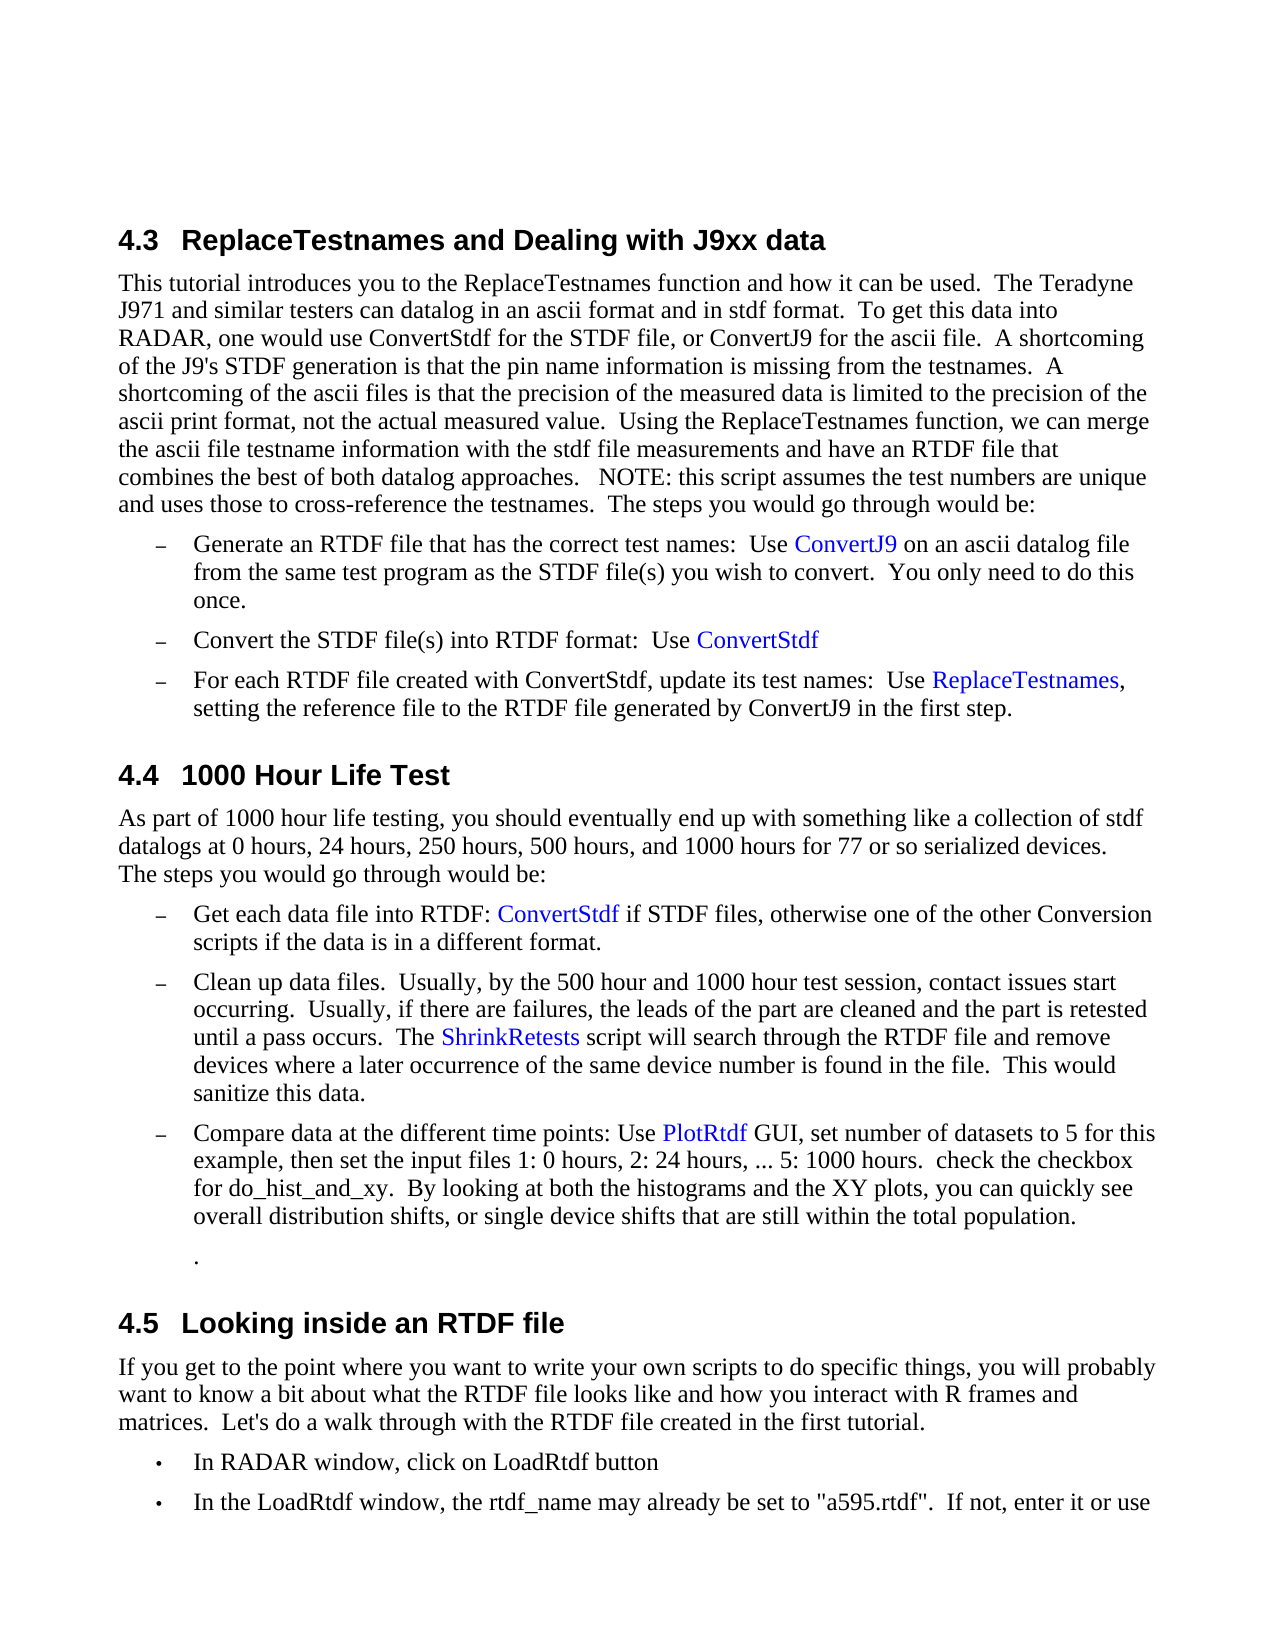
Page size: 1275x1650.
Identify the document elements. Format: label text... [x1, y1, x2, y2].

text If you get to the point where you want to write your own scripts to do specific things, you will probably want to know a bit about what the RTDF file looks like and how you interact with R frames and matrices. Let's do a walk through with the RTDF file created in the first tutorial. [118, 1353, 1157, 1436]
list Generate an RTDF file that has the correct test names: Use ConvertJ9 on an ascii datalog file from the same test program as the STDF file(s) you wish to convert. You only need to do this once. [156, 531, 1157, 614]
list In the LoadRtdf window, the rtdf_name may already be set to "a595.rtdf". If not, enter it or use [156, 1488, 1157, 1516]
text As part of 1000 hour life testing, you should eventually end up with something like a collection of stdf datalogs at 0 hours, 24 hours, 250 hours, 500 hours, and 1000 hours for 77 or so serialized devices. The steps you would go through would be: [118, 804, 1157, 887]
subtitle ReplaceTestnames and Dealing with J9xx data [118, 223, 1157, 256]
list Convert the STDF file(s) into RTDF format: Use ConvertStdf [156, 626, 1157, 654]
subtitle 1000 Hour Life Test [118, 759, 1157, 792]
list Compare data at the different time points: Use PlotRtdf GUI, set number of datasets to 5 for this example, then set the input files 1: 0 hours, 2: 24 hours, ... 5: 1000 hours. check the checkbox for do_hist_and_xy. By looking at both the histograms and the XY plots, you can quickly see overall distribution shifts, or single device shifts that are still within the total population. [156, 1119, 1157, 1230]
list . [156, 1242, 1157, 1270]
list In RADAR window, click on LoadRtdf button [156, 1448, 1157, 1476]
list For each RTDF file created with ConvertStdf, update its test names: Use ReplaceTestnames, setting the reference file to the RTDF file generated by ConvertJ9 in the first step. [156, 666, 1157, 722]
text This tutorial introduces you to the ReplaceTestnames function and how it can be used. The Teradyne J971 and similar testers can datalog in an ascii format and in stdf format. To get this data into RADAR, one would use ConvertStdf for the STDF file, or ConvertJ9 for the ascii file. A shortcoming of the J9's STDF generation is that the pin name information is missing from the testnames. A shortcoming of the ascii files is that the precision of the measured data is limited to the precision of the ascii print format, not the actual measured value. Using the ReplaceTestnames function, we can merge the ascii file testname information with the stdf file measurements and have an RTDF file that combines the best of both datalog approaches. NOTE: this script assumes the test numbers are unique and uses those to cross-reference the testnames. The steps you would go through would be: [118, 269, 1157, 518]
list Get each data file into RTDF: ConvertStdf if STDF files, otherwise one of the other Conversion scripts if the data is in a different format. [156, 900, 1157, 955]
list Clean up data files. Usually, by the 500 hour and 1000 hour test session, contact issues start occurring. Usually, if there are failures, the leads of the part are cleaned and the part is retested until a pass occurs. The ShrinkRetests script will search through the RTDF file and remove devices where a later occurrence of the same device number is found in the file. This would sanitize this data. [156, 968, 1157, 1106]
subtitle Looking inside an RTDF file [118, 1307, 1157, 1340]
